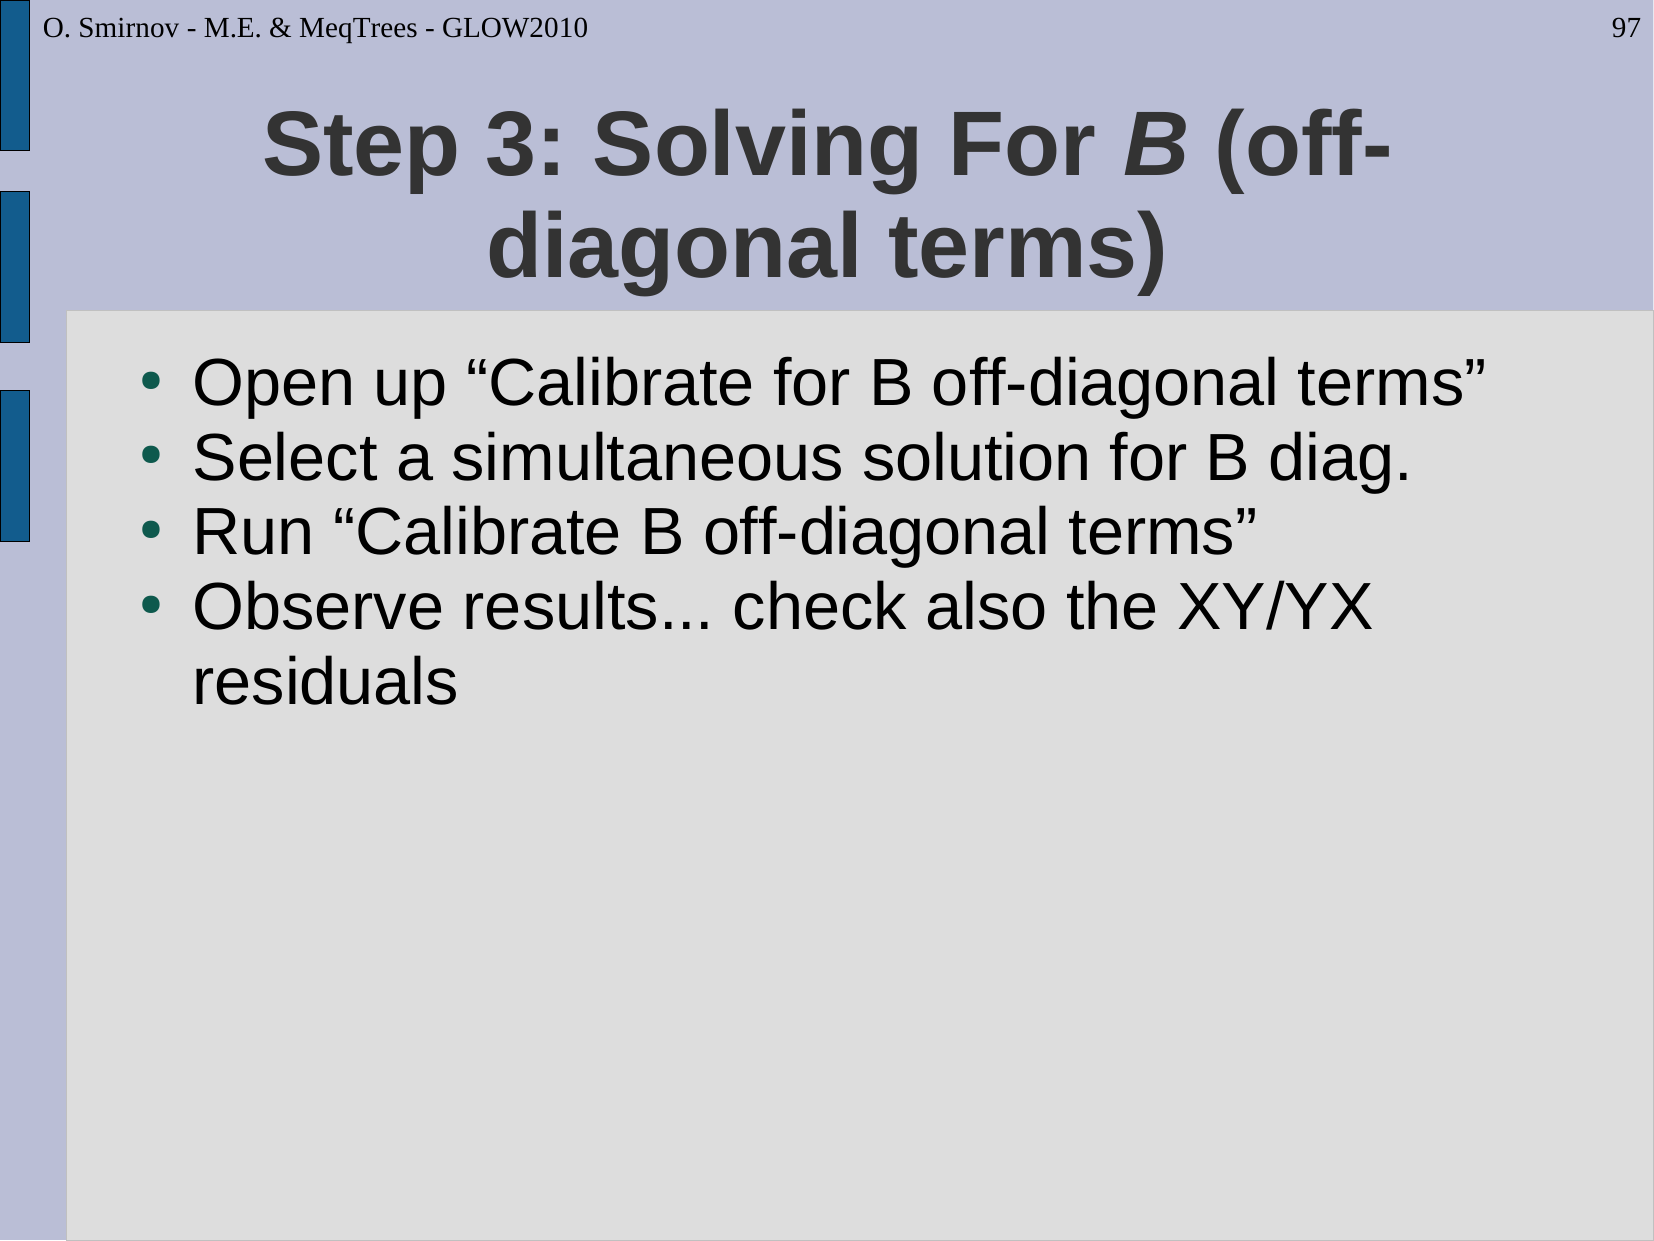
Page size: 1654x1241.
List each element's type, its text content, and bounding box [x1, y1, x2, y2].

list Open up “Calibrate for B off-diagonal terms” Select a simultaneous solution for B diag. Run “Calibrate B off-diagonal terms” Observe results... check also the XY/YX residuals [121, 344, 1534, 1112]
title Step 3: Solving For B (off-diagonal terms) [121, 92, 1534, 298]
